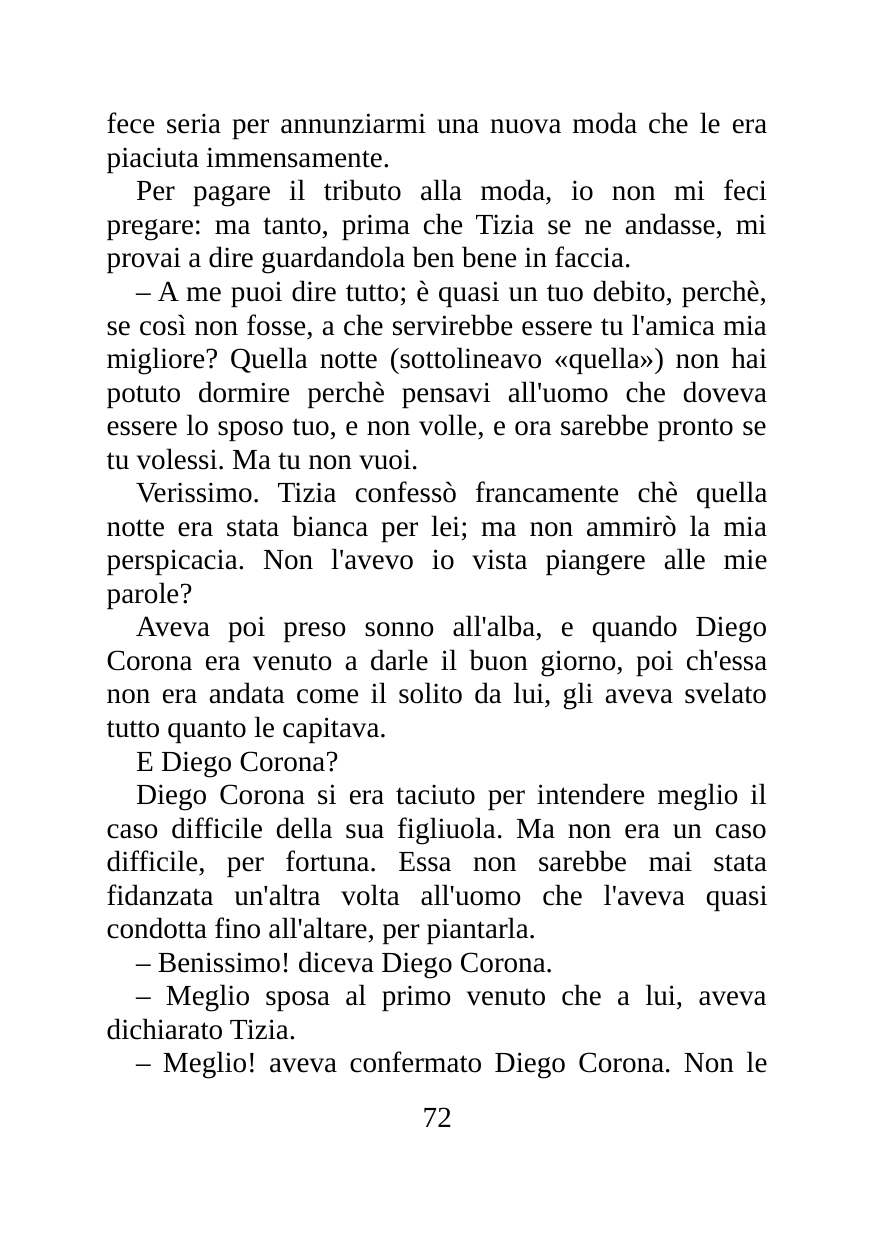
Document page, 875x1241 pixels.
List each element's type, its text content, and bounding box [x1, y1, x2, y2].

text Aveva poi preso sonno all'alba, e quando Diego Corona era venuto a darle il buon giorno, poi ch'essa non era andata come il solito da lui, gli aveva svelato tutto quanto le capitava. [106, 609, 768, 744]
text E Diego Corona? [106, 744, 768, 777]
text ‒ A me puoi dire tutto; è quasi un tuo debito, perchè, se così non fosse, a che servirebbe essere tu l'amica mia migliore? Quella notte (sottolineavo «quella») non hai potuto dormire perchè pensavi all'uomo che doveva essere lo sposo tuo, e non volle, e ora sarebbe pronto se tu volessi. Ma tu non vuoi. [106, 274, 768, 475]
text Verissimo. Tizia confessò francamente chè quella notte era stata bianca per lei; ma non ammirò la mia perspicacia. Non l'avevo io vista piangere alle mie parole? [106, 475, 768, 609]
text fece seria per annunziarmi una nuova moda che le era piaciuta immensamente. [106, 106, 768, 173]
text ‒ Meglio sposa al primo venuto che a lui, aveva dichiarato Tizia. [106, 978, 768, 1046]
text Per pagare il tributo alla moda, io non mi feci pregare: ma tanto, prima che Tizia se ne andasse, mi provai a dire guardandola ben bene in faccia. [106, 173, 768, 274]
text ‒ Meglio! aveva confermato Diego Corona. Non le [106, 1046, 768, 1079]
text Diego Corona si era taciuto per intendere meglio il caso difficile della sua figliuola. Ma non era un caso difficile, per fortuna. Essa non sarebbe mai stata fidanzata un'altra volta all'uomo che l'aveva quasi condotta fino all'altare, per piantarla. [106, 777, 768, 945]
text ‒ Benissimo! diceva Diego Corona. [106, 945, 768, 978]
